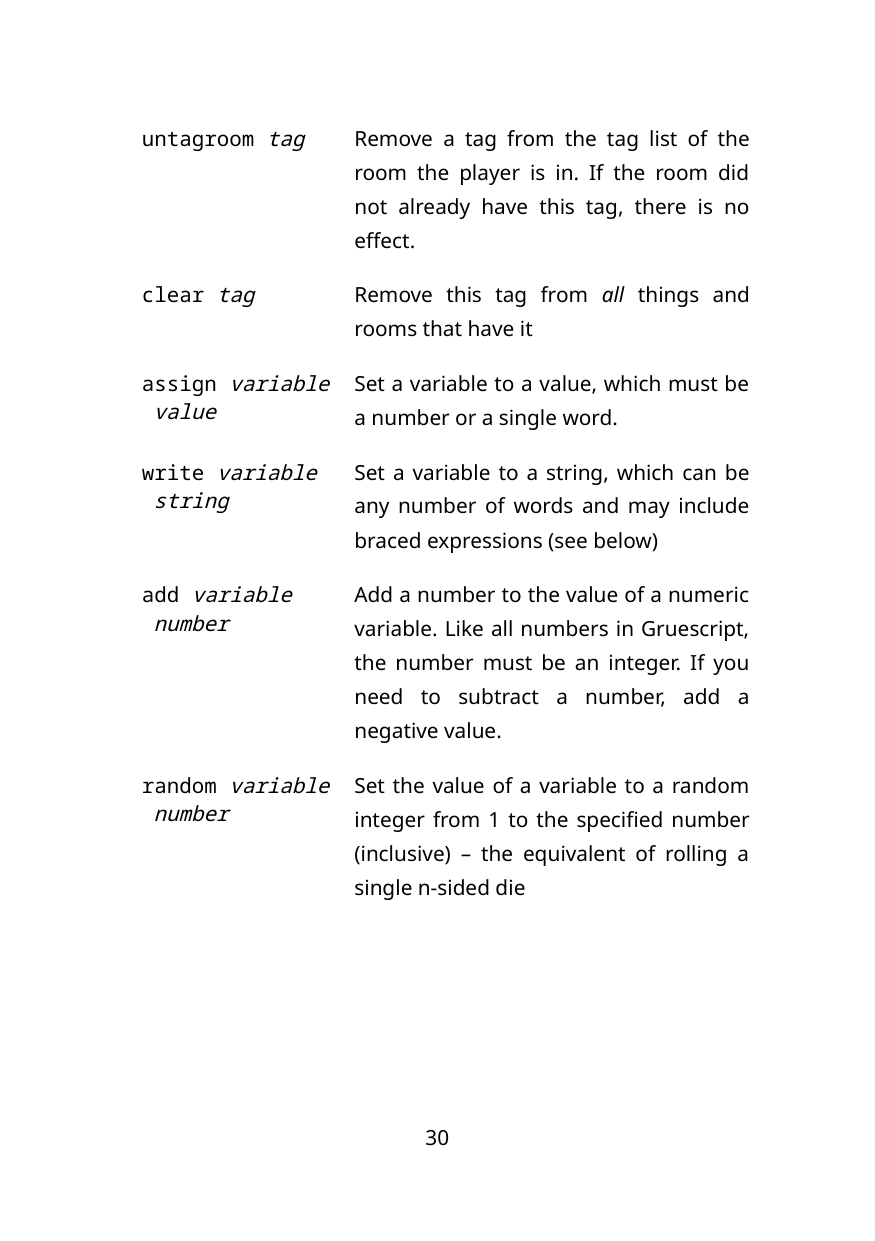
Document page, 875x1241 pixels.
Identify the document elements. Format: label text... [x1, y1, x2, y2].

table_cell Remove a tag from the tag list of the room the player is in. If the room did not already have this tag, there is no effect. [348, 118, 756, 275]
table_cell Add a number to the value of a numeric variable. Like all numbers in Gruescript, the number must be an integer. If you need to subtract a number, add a negative value. [348, 575, 756, 765]
table_cell Set the value of a variable to a random integer from 1 to the specified number (inclusive) – the equivalent of rolling a single n-sided die [348, 765, 756, 922]
table_cell Set a variable to a value, which must be a number or a single word. [348, 363, 756, 452]
table_cell assign variable value [118, 363, 348, 452]
table_cell random variable number [118, 765, 348, 922]
table_cell write variable string [118, 452, 348, 574]
table_cell clear tag [118, 275, 348, 363]
table_cell Remove this tag from all things and rooms that have it [348, 275, 756, 363]
table_cell untagroom tag [118, 118, 348, 275]
table_cell Set a variable to a string, which can be any number of words and may include braced expressions (see below) [348, 452, 756, 574]
table_cell add variable number [118, 575, 348, 765]
